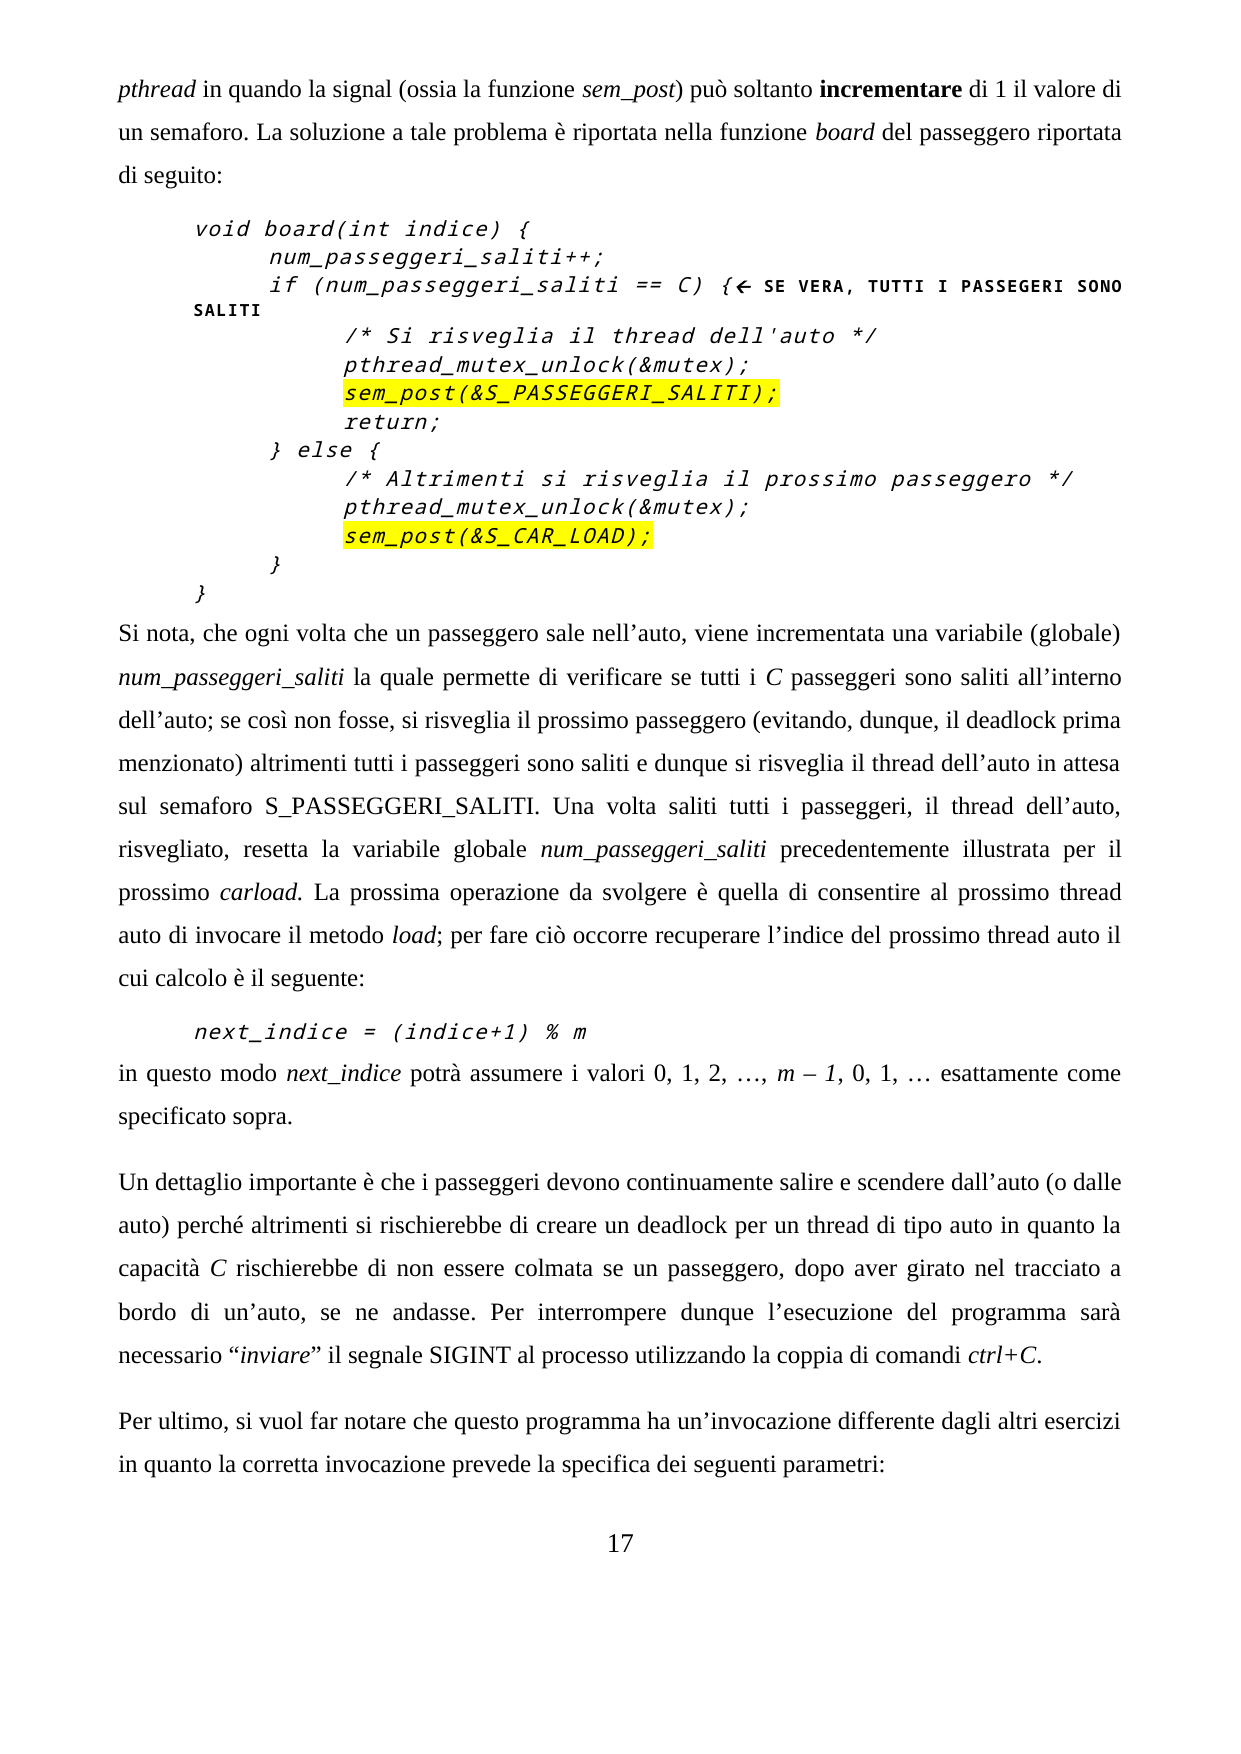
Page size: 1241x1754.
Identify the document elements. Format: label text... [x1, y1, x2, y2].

text sem_post(&S_PASSEGGERI_SALITI); [193, 378, 1122, 407]
text sem_post(&S_CAR_LOAD); [193, 521, 1122, 549]
text num_passeggeri_saliti++; [193, 242, 1122, 271]
text next_indice = (indice+1) % m [118, 1017, 1122, 1046]
text Un dettaglio importante è che i passeggeri devono continuamente salire e scendere dall’auto (o dalle auto) perché altrimenti si rischierebbe di creare un deadlock per un thread di tipo auto in quanto la capacità C rischierebbe di non essere colmata se un passeggero, dopo aver girato nel tracciato a bordo di un’auto, se ne andasse. Per interrompere dunque l’esecuzione del programma sarà necessario “inviare” il segnale SIGINT al processo utilizzando la coppia di comandi ctrl+C. [118, 1167, 1122, 1368]
text void board(int indice) { [193, 214, 1122, 242]
text } else { [193, 435, 1122, 464]
text if (num_passeggeri_saliti == C) { SE VERA, TUTTI I PASSEGERI SONO SALITI [193, 271, 1122, 322]
text return; [193, 407, 1122, 435]
text pthread_mutex_unlock(&mutex); [193, 492, 1122, 521]
text /* Altrimenti si risveglia il prossimo passeggero */ [193, 464, 1122, 492]
text } [193, 549, 1122, 578]
text in questo modo next_indice potrà assumere i valori 0, 1, 2, …, m – 1, 0, 1, … esattamente come specificato sopra. [118, 1058, 1122, 1130]
text pthread_mutex_unlock(&mutex); [193, 350, 1122, 378]
text pthread in quando la signal (ossia la funzione sem_post) può soltanto incrementare di 1 il valore di un semaforo. La soluzione a tale problema è riportata nella funzione board del passeggero riportata di seguito: [118, 74, 1122, 189]
text Si nota, che ogni volta che un passeggero sale nell’auto, viene incrementata una variabile (globale) num_passeggeri_saliti la quale permette di verificare se tutti i C passeggeri sono saliti all’interno dell’auto; se così non fosse, si risveglia il prossimo passeggero (evitando, dunque, il deadlock prima menzionato) altrimenti tutti i passeggeri sono saliti e dunque si risveglia il thread dell’auto in attesa sul semaforo S_PASSEGGERI_SALITI. Una volta saliti tutti i passeggeri, il thread dell’auto, risvegliato, resetta la variabile globale num_passeggeri_saliti precedentemente illustrata per il prossimo carload. La prossima operazione da svolgere è quella di consentire al prossimo thread auto di invocare il metodo load; per fare ciò occorre recuperare l’indice del prossimo thread auto il cui calcolo è il seguente: [118, 618, 1122, 992]
text Per ultimo, si vuol far notare che questo programma ha un’invocazione differente dagli altri esercizi in quanto la corretta invocazione prevede la specifica dei seguenti parametri: [118, 1406, 1122, 1478]
text /* Si risveglia il thread dell'auto */ [193, 322, 1122, 350]
text } [193, 578, 1122, 606]
